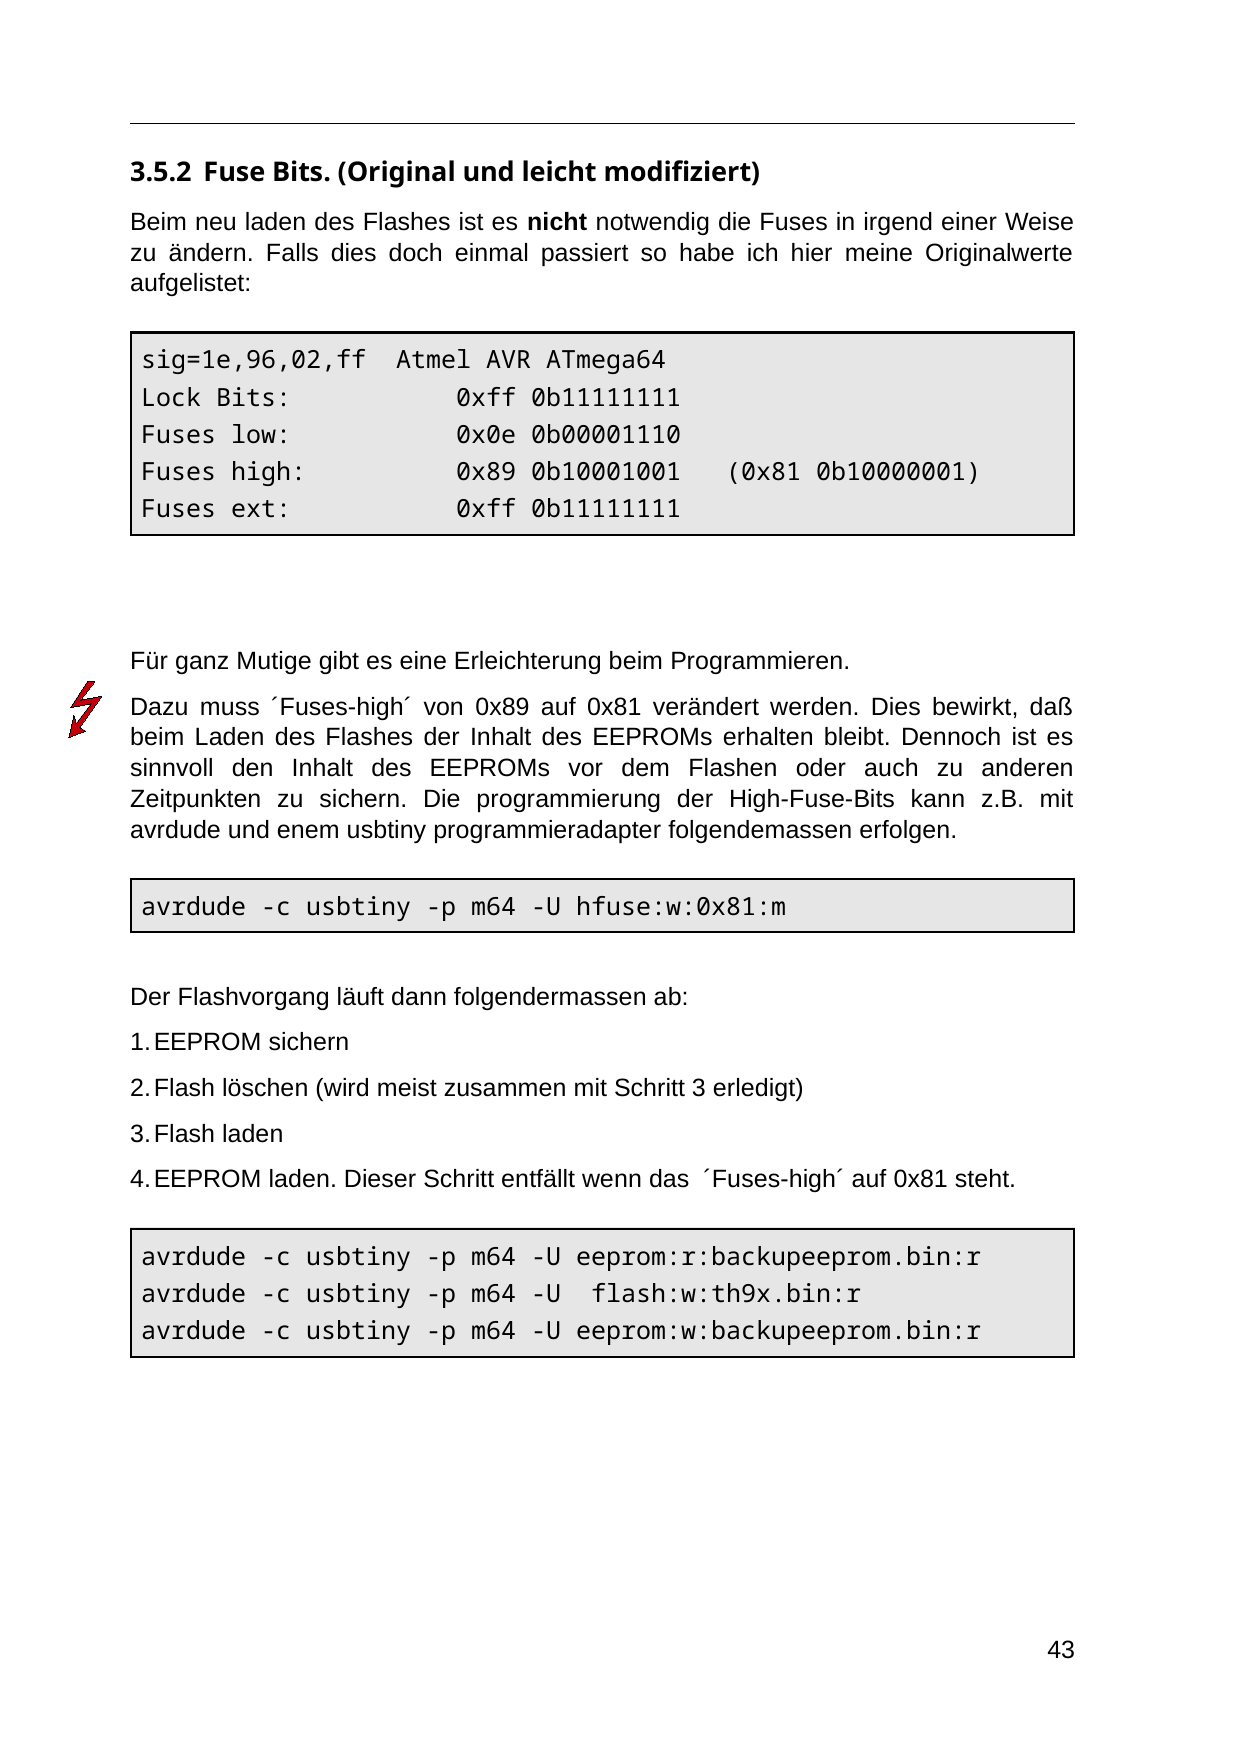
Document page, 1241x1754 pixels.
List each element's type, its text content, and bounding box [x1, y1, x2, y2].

text avrdude -c usbtiny -p m64 -U hfuse:w:0x81:m [132, 880, 1073, 931]
subtitle Fuse Bits. (Original und leicht modifiziert) [130, 152, 1075, 189]
list EEPROM sichern [130, 1028, 1075, 1056]
list Flash laden [130, 1120, 1075, 1148]
text Fuses ext: 0xff 0b11111111 [132, 481, 1073, 534]
text Fuses low: 0x0e 0b00001110 [132, 406, 1073, 443]
list Flash löschen (wird meist zusammen mit Schritt 3 erledigt) [130, 1074, 1075, 1102]
text Für ganz Mutige gibt es eine Erleichterung beim Programmieren. [130, 647, 1075, 675]
text Fuses high: 0x89 0b10001001 (0x81 0b10000001) [132, 443, 1073, 481]
list EEPROM laden. Dieser Schritt entfällt wenn das ´Fuses-high´ auf 0x81 steht. [130, 1165, 1075, 1193]
text sig=1e,96,02,ff Atmel AVR ATmega64 [132, 334, 1073, 369]
text avrdude -c usbtiny -p m64 -U eeprom:w:backupeeprom.bin:r [132, 1302, 1073, 1356]
text Der Flashvorgang läuft dann folgendermassen ab: [130, 982, 1075, 1011]
text avrdude -c usbtiny -p m64 -U flash:w:th9x.bin:r [132, 1265, 1073, 1302]
text Dazu muss ´Fuses-high´ von 0x89 auf 0x81 verändert werden. Dies bewirkt, daß beim Laden des Flashes der Inhalt des EEPROMs erhalten bleibt. Dennoch ist es sinnvoll den Inhalt des EEPROMs vor dem Flashen oder auch zu anderen Zeitpunkten zu sichern. Die programmierung der High-Fuse-Bits kann z.B. mit avrdude und enem usbtiny programmieradapter folgendemassen erfolgen. [130, 693, 1075, 843]
text Lock Bits: 0xff 0b11111111 [132, 369, 1073, 406]
text avrdude -c usbtiny -p m64 -U eeprom:r:backupeeprom.bin:r [132, 1230, 1073, 1265]
text Beim neu laden des Flashes ist es nicht notwendig die Fuses in irgend einer Weise zu ändern. Falls dies doch einmal passiert so habe ich hier meine Originalwerte aufgelistet: [130, 208, 1075, 297]
